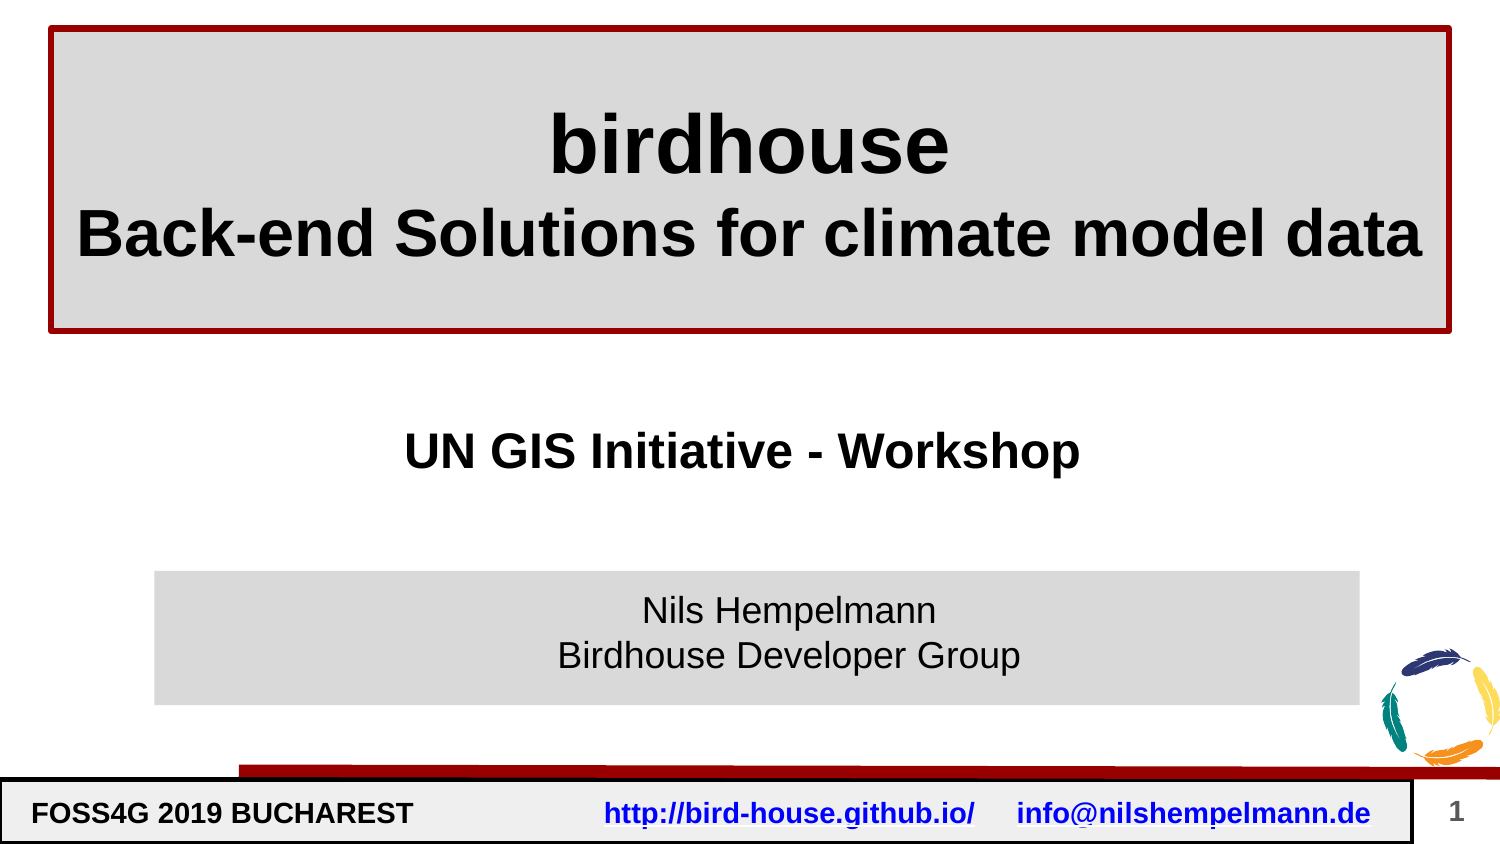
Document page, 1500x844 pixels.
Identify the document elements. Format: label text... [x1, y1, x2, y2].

text_box Nils Hempelmann Birdhouse Developer Group [154, 570, 1360, 706]
text_box 9 [1389, 777, 1480, 842]
text_box birdhouse Back-end Solutions for climate model data [51, 28, 1449, 331]
text_box UN GIS Initiative - Workshop [51, 387, 1449, 511]
picture [1381, 648, 1500, 767]
